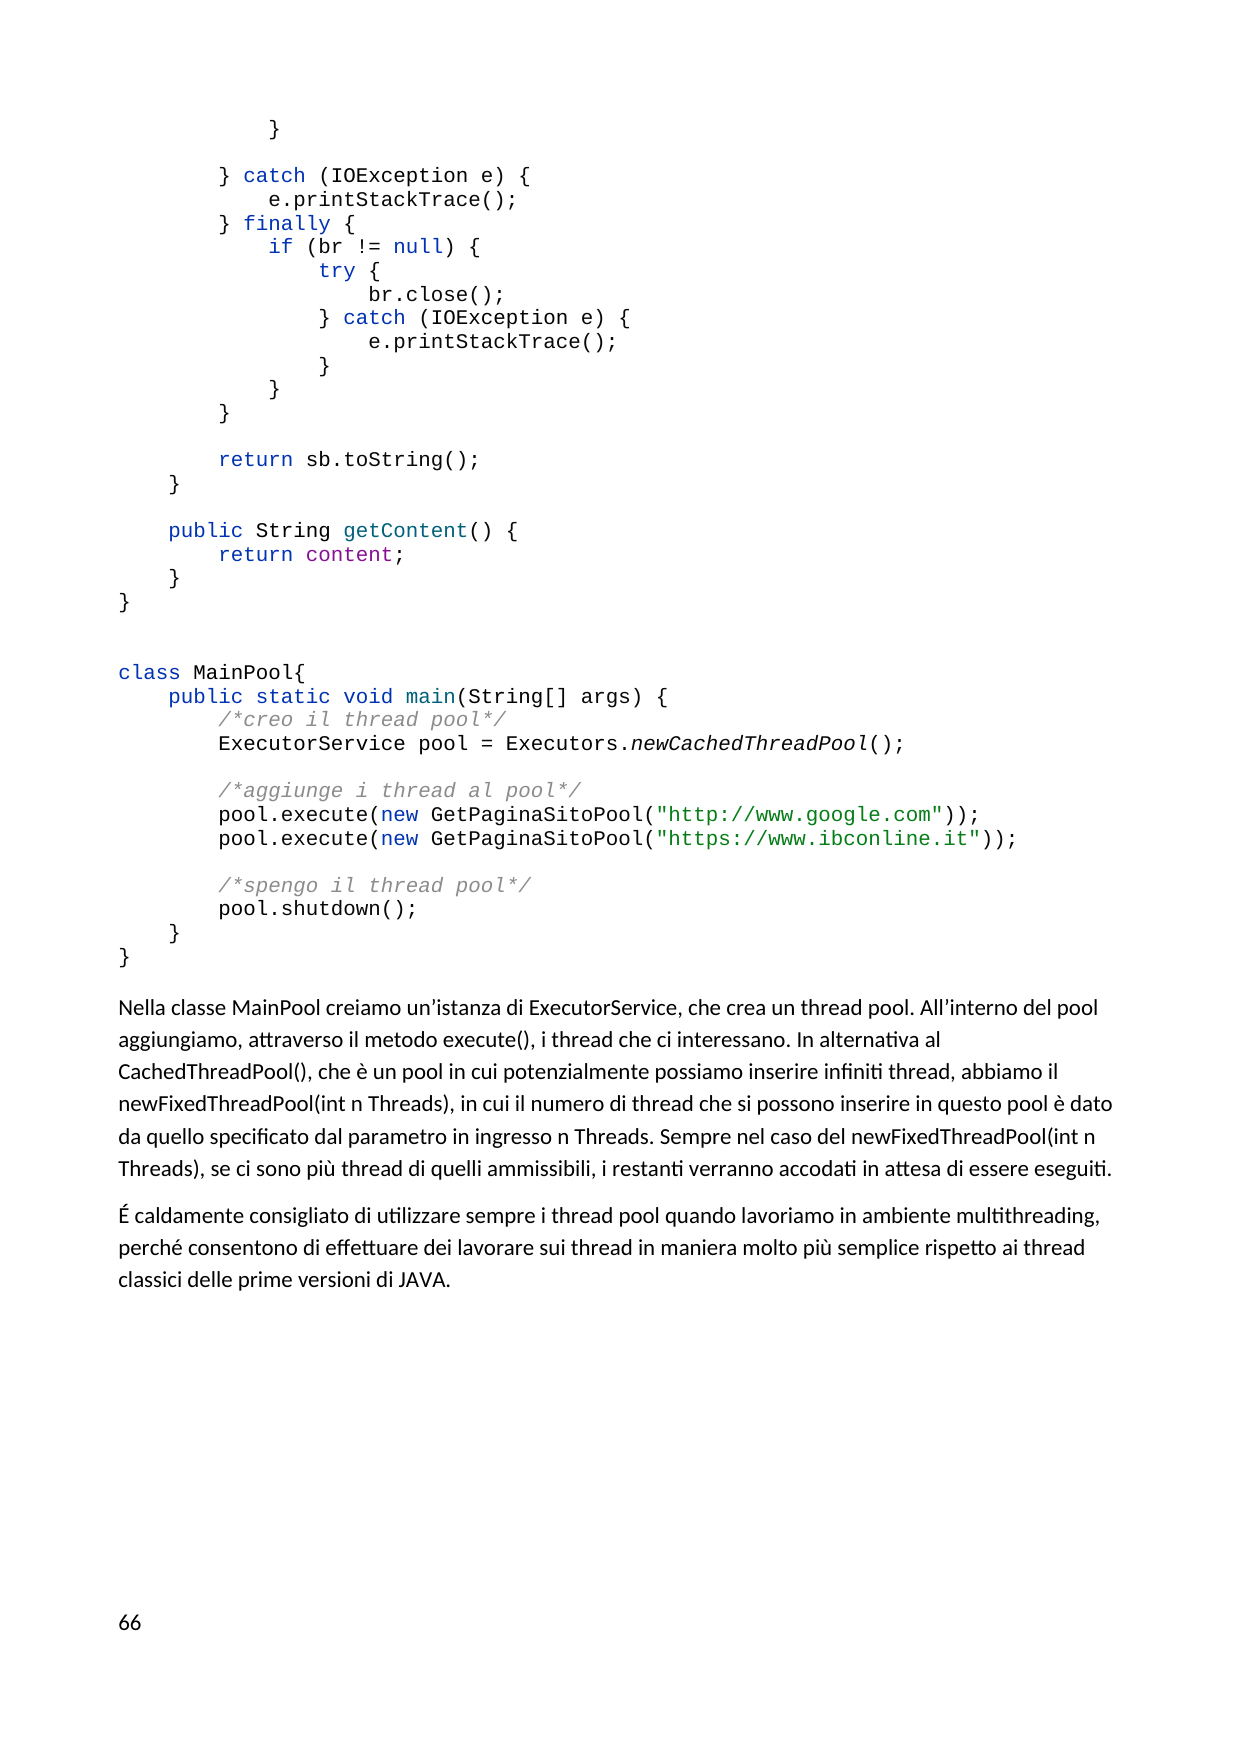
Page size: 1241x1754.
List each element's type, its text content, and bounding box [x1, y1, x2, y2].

text É caldamente consigliato di utilizzare sempre i thread pool quando lavoriamo in ambiente multithreading, perché consentono di effettuare dei lavorare sui thread in maniera molto più semplice rispetto ai thread classici delle prime versioni di JAVA. [118, 1201, 1122, 1293]
text Nella classe MainPool creiamo un’istanza di ExecutorService, che crea un thread pool. All’interno del pool aggiungiamo, attraverso il metodo execute(), i thread che ci interessano. In alternativa al CachedThreadPool(), che è un pool in cui potenzialmente possiamo inserire infiniti thread, abbiamo il newFixedThreadPool(int n Threads), in cui il numero di thread che si possono inserire in questo pool è dato da quello specificato dal parametro in ingresso n Threads. Sempre nel caso del newFixedThreadPool(int n Threads), se ci sono più thread di quelli ammissibili, i restanti verranno accodati in attesa di essere eseguiti. [118, 993, 1122, 1182]
text } } catch (IOException e) { e.printStackTrace(); } finally { if (br != null) { try { br.close(); } catch (IOException e) { e.printStackTrace(); } } } return sb.toString(); } public String getContent() { return content; } } class MainPool{ public static void main(String[] args) { /*creo il thread pool*/ ExecutorService pool = Executors.newCachedThreadPool(); /*aggiunge i thread al pool*/ pool.execute(new GetPaginaSitoPool("http://www.google.com")); pool.execute(new GetPaginaSitoPool("https://www.ibconline.it")); /*spengo il thread pool*/ pool.shutdown(); } } [118, 118, 1122, 969]
